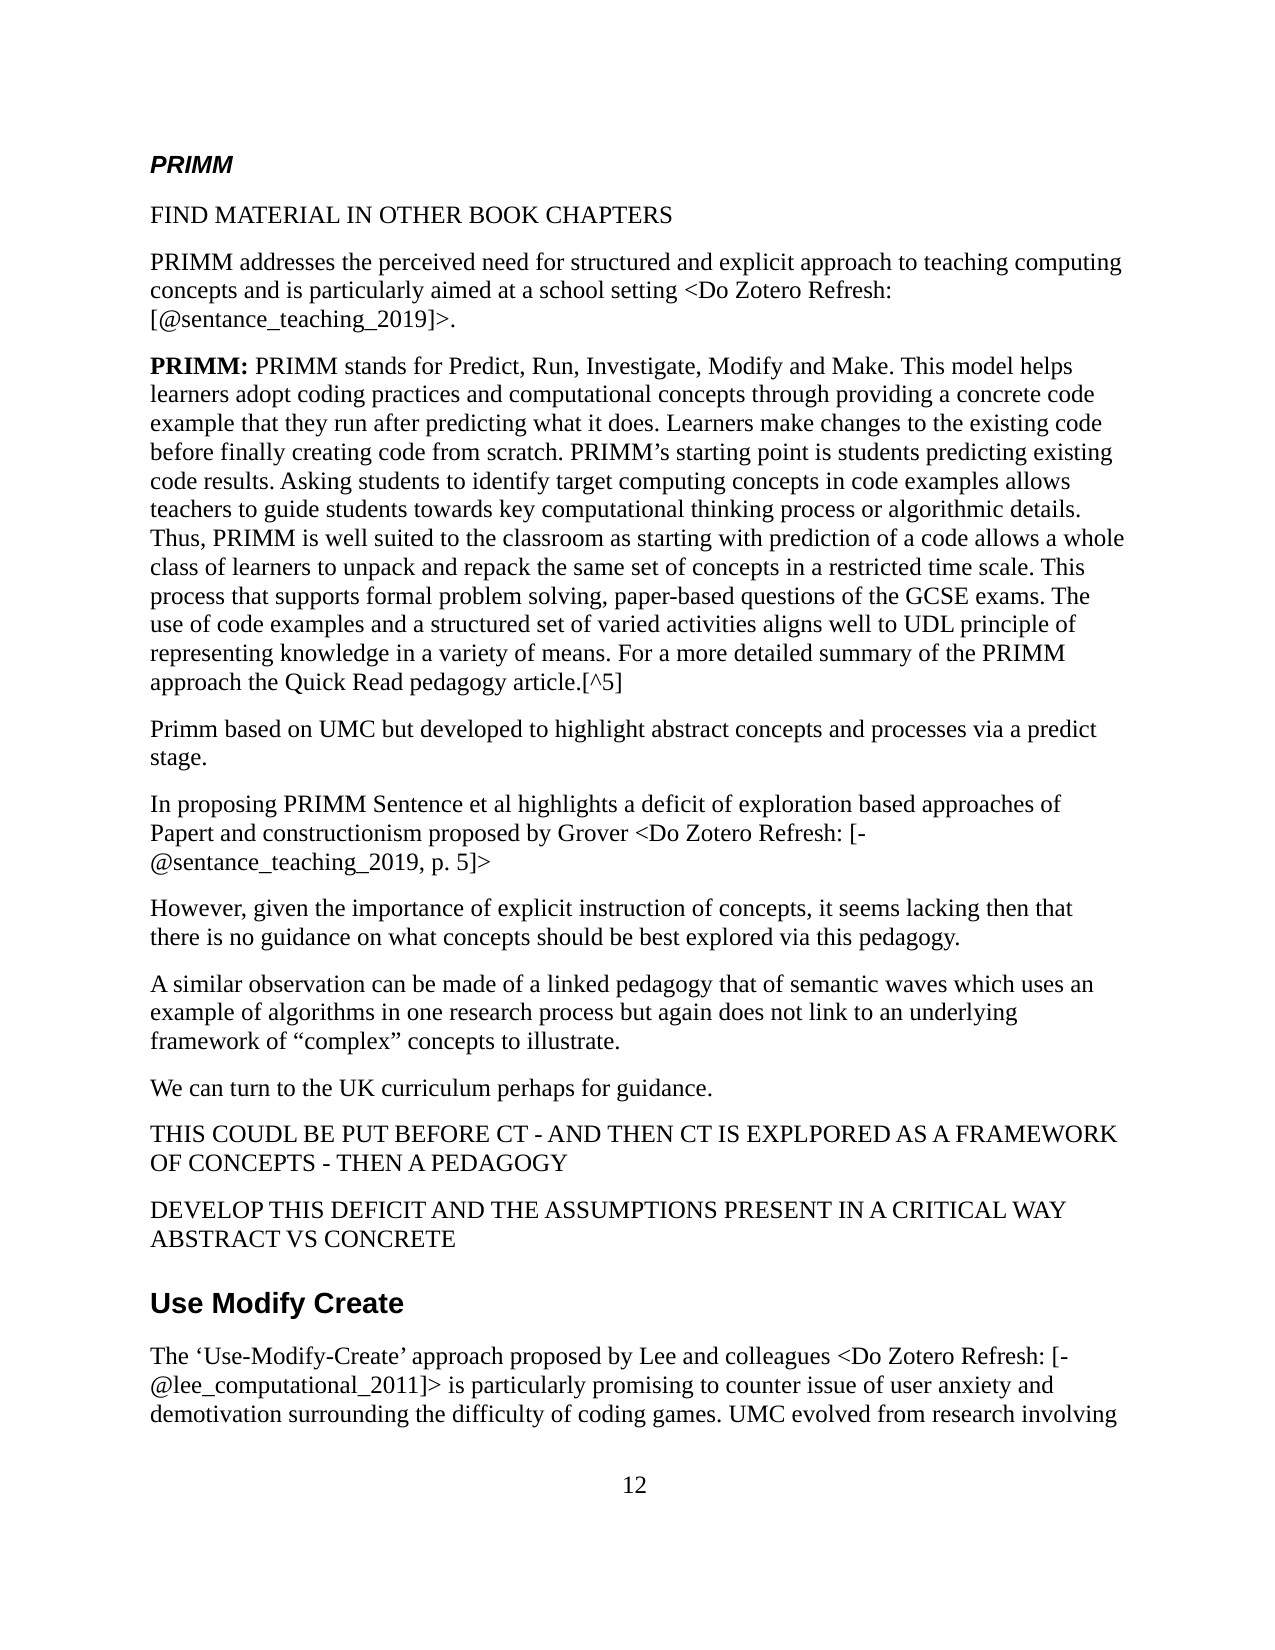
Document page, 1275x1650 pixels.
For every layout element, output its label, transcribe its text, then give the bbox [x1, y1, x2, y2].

text PRIMM: PRIMM stands for Predict, Run, Investigate, Modify and Make. This model helps learners adopt coding practices and computational concepts through providing a concrete code example that they run after predicting what it does. Learners make changes to the existing code before finally creating code from scratch. PRIMM’s starting point is students predicting existing code results. Asking students to identify target computing concepts in code examples allows teachers to guide students towards key computational thinking process or algorithmic details. Thus, PRIMM is well suited to the classroom as starting with prediction of a code allows a whole class of learners to unpack and repack the same set of concepts in a restricted time scale. This process that supports formal problem solving, paper-based questions of the GCSE exams. The use of code examples and a structured set of varied activities aligns well to UDL principle of representing knowledge in a variety of means. For a more detailed summary of the PRIMM approach the Quick Read pedagogy article.[^5] [150, 351, 1125, 696]
text A similar observation can be made of a linked pedagogy that of semantic waves which uses an example of algorithms in one research process but again does not link to an underlying framework of “complex” concepts to illustrate. [150, 969, 1125, 1055]
text In proposing PRIMM Sentence et al highlights a deficit of exploration based approaches of Papert and constructionism proposed by Grover <Do Zotero Refresh: [-@sentance_teaching_2019, p. 5]> [150, 789, 1125, 875]
text Primm based on UMC but developed to highlight abstract concepts and processes via a predict stage. [150, 714, 1125, 771]
text FIND MATERIAL IN OTHER BOOK CHAPTERS [150, 200, 1125, 229]
text THIS COUDL BE PUT BEFORE CT - AND THEN CT IS EXPLPORED AS A FRAMEWORK OF CONCEPTS - THEN A PEDAGOGY [150, 1119, 1125, 1177]
text DEVELOP THIS DEFICIT AND THE ASSUMPTIONS PRESENT IN A CRITICAL WAY ABSTRACT VS CONCRETE [150, 1195, 1125, 1252]
text The ‘Use-Modify-Create’ approach proposed by Lee and colleagues <Do Zotero Refresh: [-@lee_computational_2011]> is particularly promising to counter issue of user anxiety and demotivation surrounding the difficulty of coding games. UMC evolved from research involving [150, 1341, 1125, 1428]
text PRIMM addresses the perceived need for structured and explicit approach to teaching computing concepts and is particularly aimed at a school setting <Do Zotero Refresh: [@sentance_teaching_2019]>. [150, 247, 1125, 333]
subtitle Use Modify Create [150, 1286, 1125, 1320]
subtitle PRIMM [150, 150, 1125, 178]
text We can turn to the UK curriculum perhaps for guidance. [150, 1073, 1125, 1102]
text However, given the importance of explicit instruction of concepts, it seems lacking then that there is no guidance on what concepts should be best explored via this pedagogy. [150, 893, 1125, 951]
